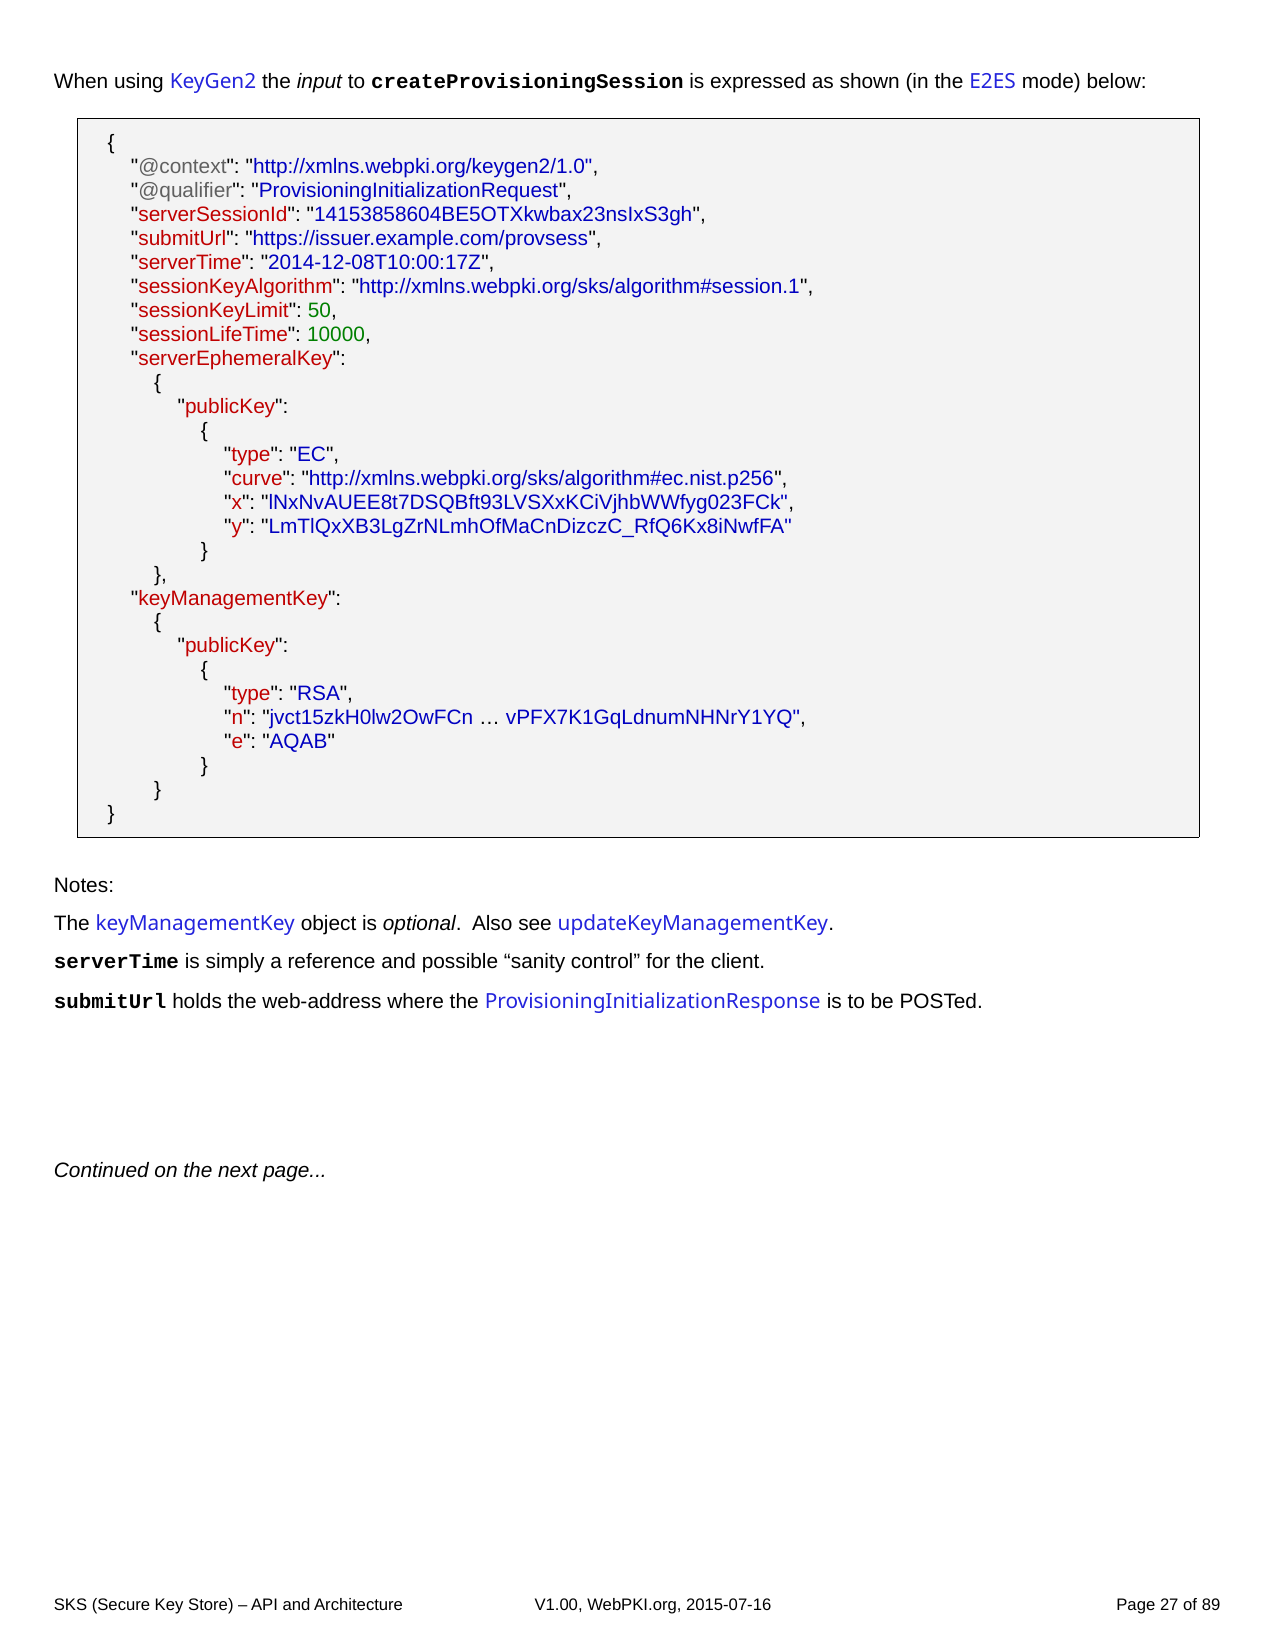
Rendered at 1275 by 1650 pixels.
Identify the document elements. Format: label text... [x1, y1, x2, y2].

text submitUrl holds the web-address where the ProvisioningInitializationResponse is to be POSTed. [54, 986, 1221, 1014]
table_header { "@context": "http://xmlns.webpki.org/keygen2/1.0", "@qualifier": "ProvisioningInitializationRequest", "serverSessionId": "14153858604BE5OTXkwbax23nsIxS3gh", "submitUrl": "https://issuer.example.com/provsess", "serverTime": "2014-12-08T10:00:17Z", "sessionKeyAlgorithm": "http://xmlns.webpki.org/sks/algorithm#session.1", "sessionKeyLimit": 50, "sessionLifeTime": 10000, "serverEphemeralKey": { "publicKey": { "type": "EC", "curve": "http://xmlns.webpki.org/sks/algorithm#ec.nist.p256", "x": "lNxNvAUEE8t7DSQBft93LVSXxKCiVjhbWWfyg023FCk", "y": "LmTlQxXB3LgZrNLmhOfMaCnDizczC_RfQ6Kx8iNwfFA" } }, "keyManagementKey": { "publicKey": { "type": "RSA", "n": "jvct15zkH0lw2OwFCn … vPFX7K1GqLdnumNHNrY1YQ", "e": "AQAB" } } } [78, 119, 1199, 837]
text The keyManagementKey object is optional. Also see updateKeyManagementKey. [54, 908, 1221, 937]
text serverTime is simply a reference and possible “sanity control” for the client. [54, 948, 1221, 974]
text When using KeyGen2 the input to createProvisioningSession is expressed as shown (in the E2ES mode) below: [54, 66, 1221, 118]
text Continued on the next page... [54, 1157, 1221, 1181]
text Notes: [54, 872, 1221, 896]
